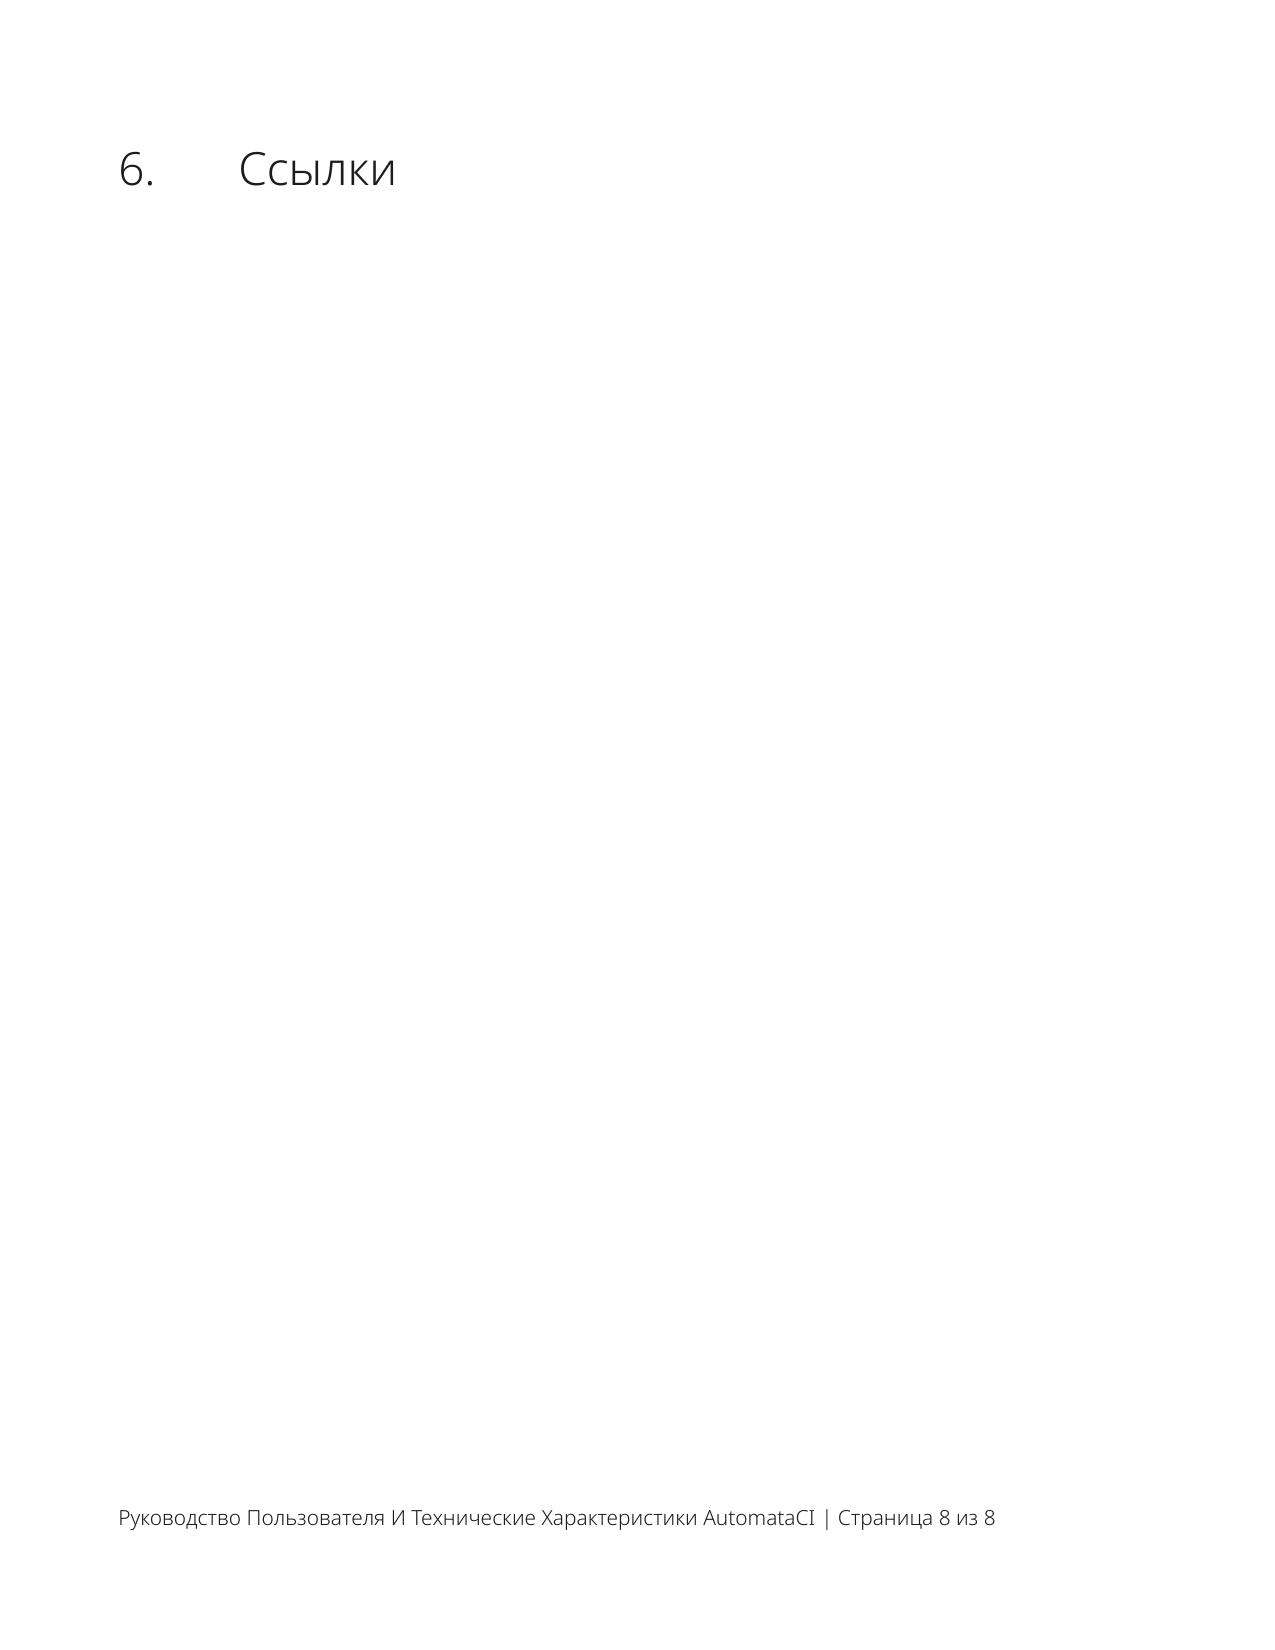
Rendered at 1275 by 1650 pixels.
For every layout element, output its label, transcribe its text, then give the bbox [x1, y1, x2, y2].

subtitle Ссылки [118, 136, 1157, 198]
